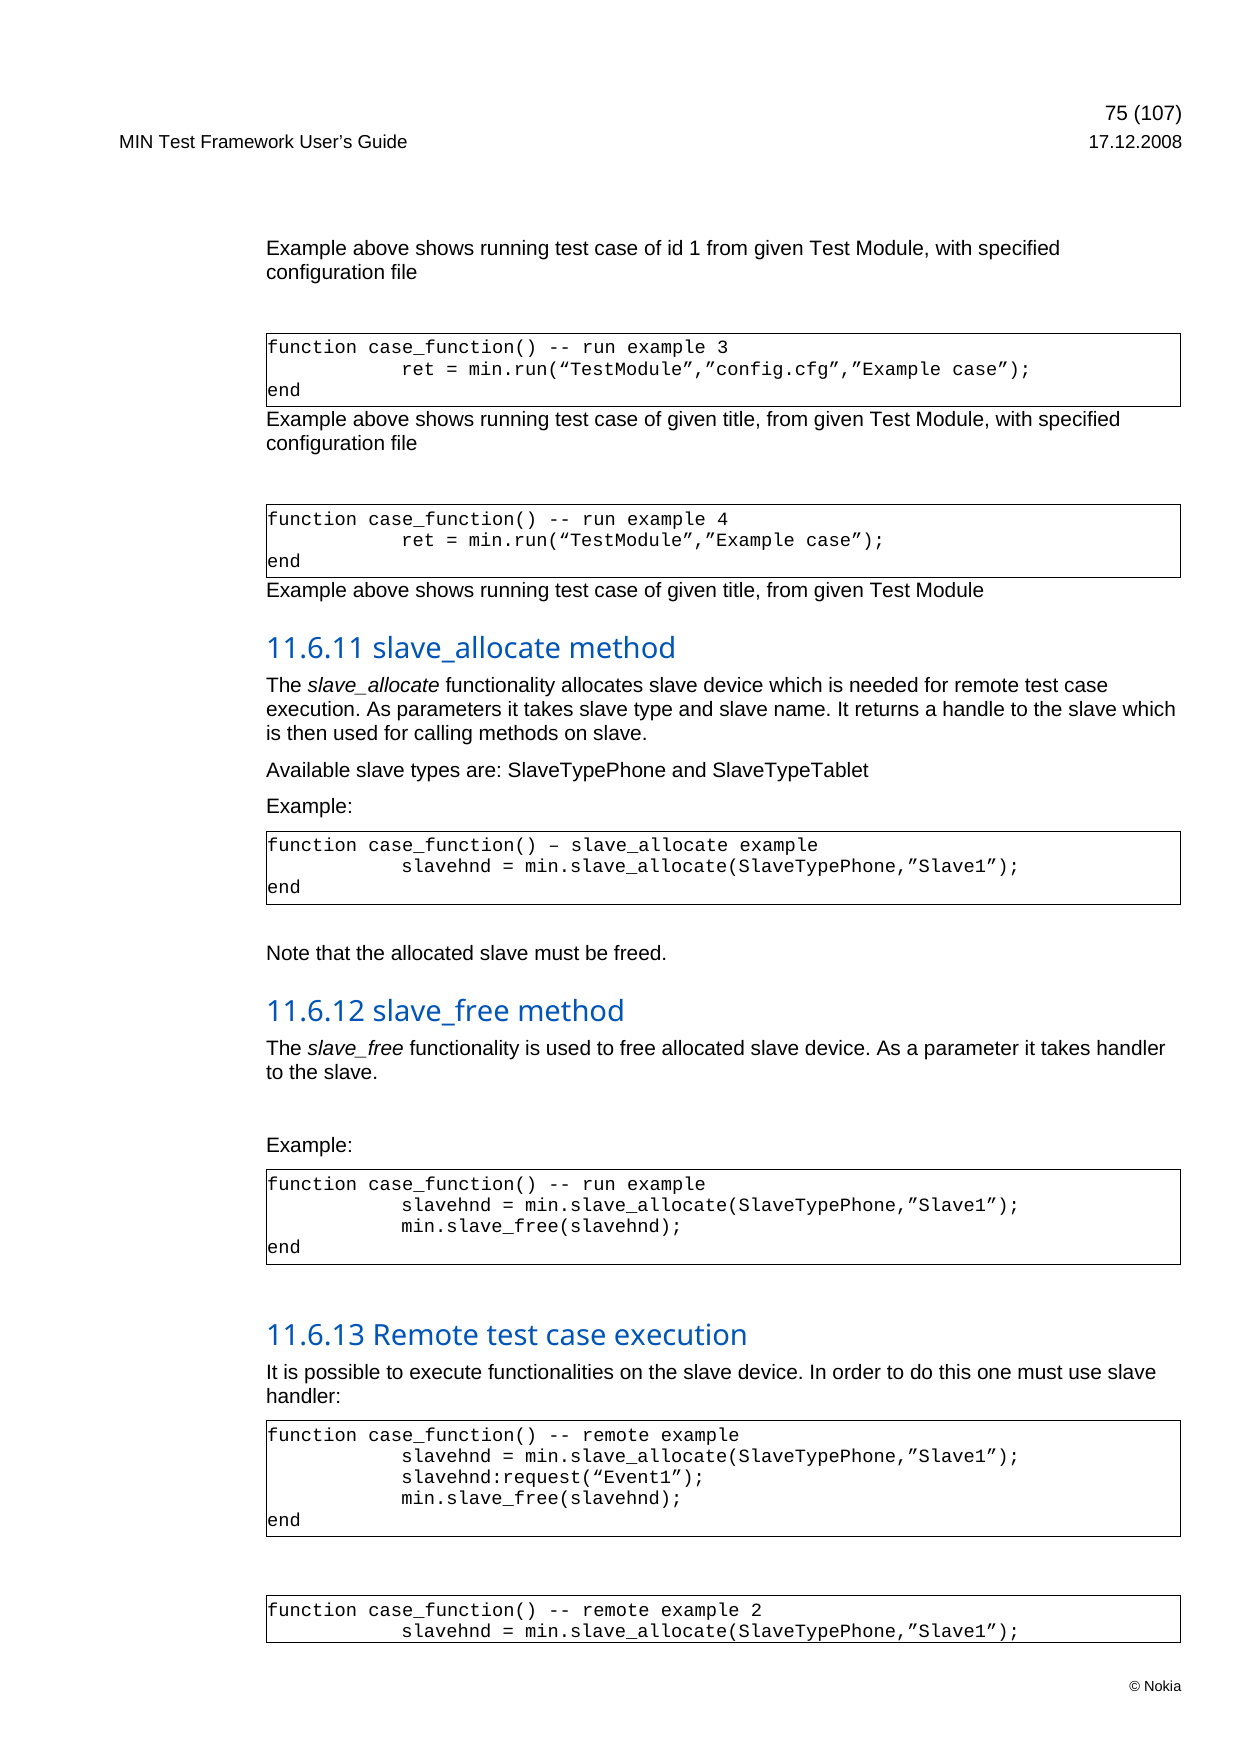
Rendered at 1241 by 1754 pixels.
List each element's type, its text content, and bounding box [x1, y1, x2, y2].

text Example: [266, 794, 1181, 818]
text function case_function() -- run example 3 [267, 334, 1180, 354]
text end [267, 1505, 1180, 1536]
subtitle slave_free method [266, 990, 1181, 1030]
text min.slave_free(slavehnd); [267, 1484, 1180, 1505]
text end [267, 873, 1180, 904]
subtitle Remote test case execution [266, 1314, 1181, 1353]
text Example: [266, 1133, 1181, 1157]
text slavehnd = min.slave_allocate(SlaveTypePhone,”Slave1”); [267, 1616, 1180, 1642]
text function case_function() -- run example [267, 1170, 1180, 1191]
text function case_function() -- run example 4 [267, 505, 1180, 525]
text slavehnd = min.slave_allocate(SlaveTypePhone,”Slave1”); [267, 1191, 1180, 1212]
text ret = min.run(“TestModule”,”Example case”); [267, 525, 1180, 547]
text The slave_free functionality is used to free allocated slave device. As a parameter it takes handler to the slave. [266, 1036, 1181, 1084]
text Example above shows running test case of given title, from given Test Module [266, 578, 1181, 602]
text end [267, 376, 1180, 406]
subtitle slave_allocate method [266, 627, 1181, 667]
text function case_function() -- remote example 2 [267, 1596, 1180, 1616]
text end [267, 1233, 1180, 1264]
text min.slave_free(slavehnd); [267, 1212, 1180, 1233]
text function case_function() – slave_allocate example [267, 832, 1180, 852]
text slavehnd = min.slave_allocate(SlaveTypePhone,”Slave1”); [267, 852, 1180, 873]
text Example above shows running test case of id 1 from given Test Module, with specified configuration file [266, 236, 1181, 284]
text Note that the allocated slave must be freed. [266, 941, 1181, 965]
text Available slave types are: SlaveTypePhone and SlaveTypeTablet [266, 758, 1181, 782]
text slavehnd:request(“Event1”); [267, 1463, 1180, 1484]
text Example above shows running test case of given title, from given Test Module, with specified configuration file [266, 407, 1181, 455]
text The slave_allocate functionality allocates slave device which is needed for remote test case execution. As parameters it takes slave type and slave name. It returns a handle to the slave which is then used for calling methods on slave. [266, 673, 1181, 745]
text ret = min.run(“TestModule”,”config.cfg”,”Example case”); [267, 354, 1180, 376]
text end [267, 547, 1180, 577]
text slavehnd = min.slave_allocate(SlaveTypePhone,”Slave1”); [267, 1441, 1180, 1463]
text It is possible to execute functionalities on the slave device. In order to do this one must use slave handler: [266, 1360, 1181, 1408]
text function case_function() -- remote example [267, 1421, 1180, 1441]
